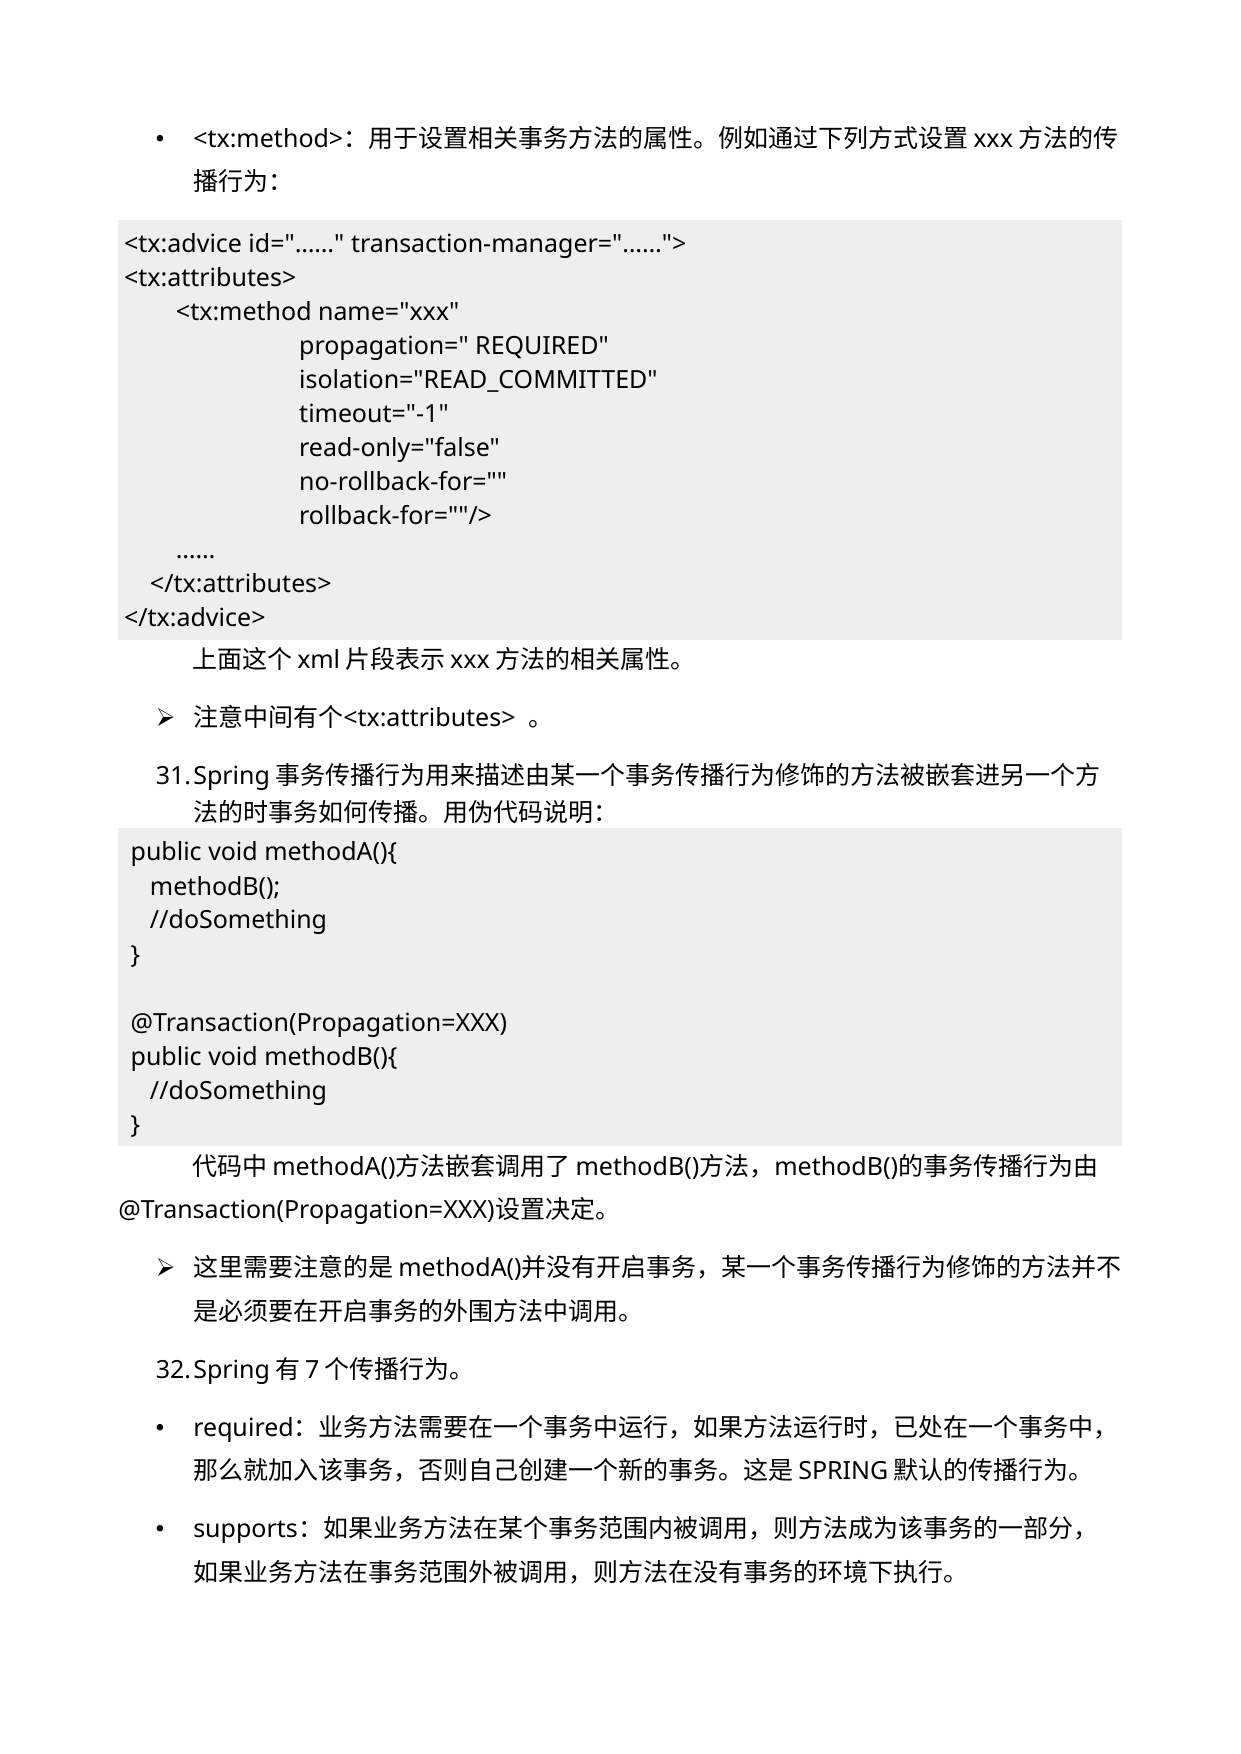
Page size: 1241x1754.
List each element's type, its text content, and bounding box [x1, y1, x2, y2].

list required：业务方法需要在一个事务中运行，如果方法运行时，已处在一个事务中，那么就加入该事务，否则自己创建一个新的事务。这是SPRING默认的传播行为。 [156, 1407, 1122, 1487]
list <tx:method>：用于设置相关事务方法的属性。例如通过下列方式设置xxx方法的传播行为： [156, 118, 1122, 198]
table_header public void methodA(){ methodB(); //doSomething } @Transaction(Propagation=XXX) public void methodB(){ //doSomething } [118, 828, 1122, 1146]
list supports：如果业务方法在某个事务范围内被调用，则方法成为该事务的一部分，如果业务方法在事务范围外被调用，则方法在没有事务的环境下执行。 [156, 1509, 1122, 1588]
list Spring有7个传播行为。 [156, 1349, 1122, 1386]
text 代码中methodA()方法嵌套调用了methodB()方法，methodB()的事务传播行为由@Transaction(Propagation=XXX)设置决定。 [118, 1146, 1122, 1226]
list 注意中间有个<tx:attributes> 。 [156, 698, 1122, 734]
list Spring事务传播行为用来描述由某一个事务传播行为修饰的方法被嵌套进另一个方法的时事务如何传播。用伪代码说明： [156, 756, 1122, 828]
list 这里需要注意的是methodA()并没有开启事务，某一个事务传播行为修饰的方法并不是必须要在开启事务的外围方法中调用。 [156, 1248, 1122, 1327]
text 上面这个xml片段表示xxx方法的相关属性。 [118, 640, 1122, 676]
table_header <tx:advice id="……" transaction-manager="……"> <tx:attributes> <tx:method name="xxx" propagation=" REQUIRED" isolation="READ_COMMITTED" timeout="-1" read-only="false" no-rollback-for="" rollback-for=""/> …… </tx:attributes> </tx:advice> [118, 220, 1122, 640]
